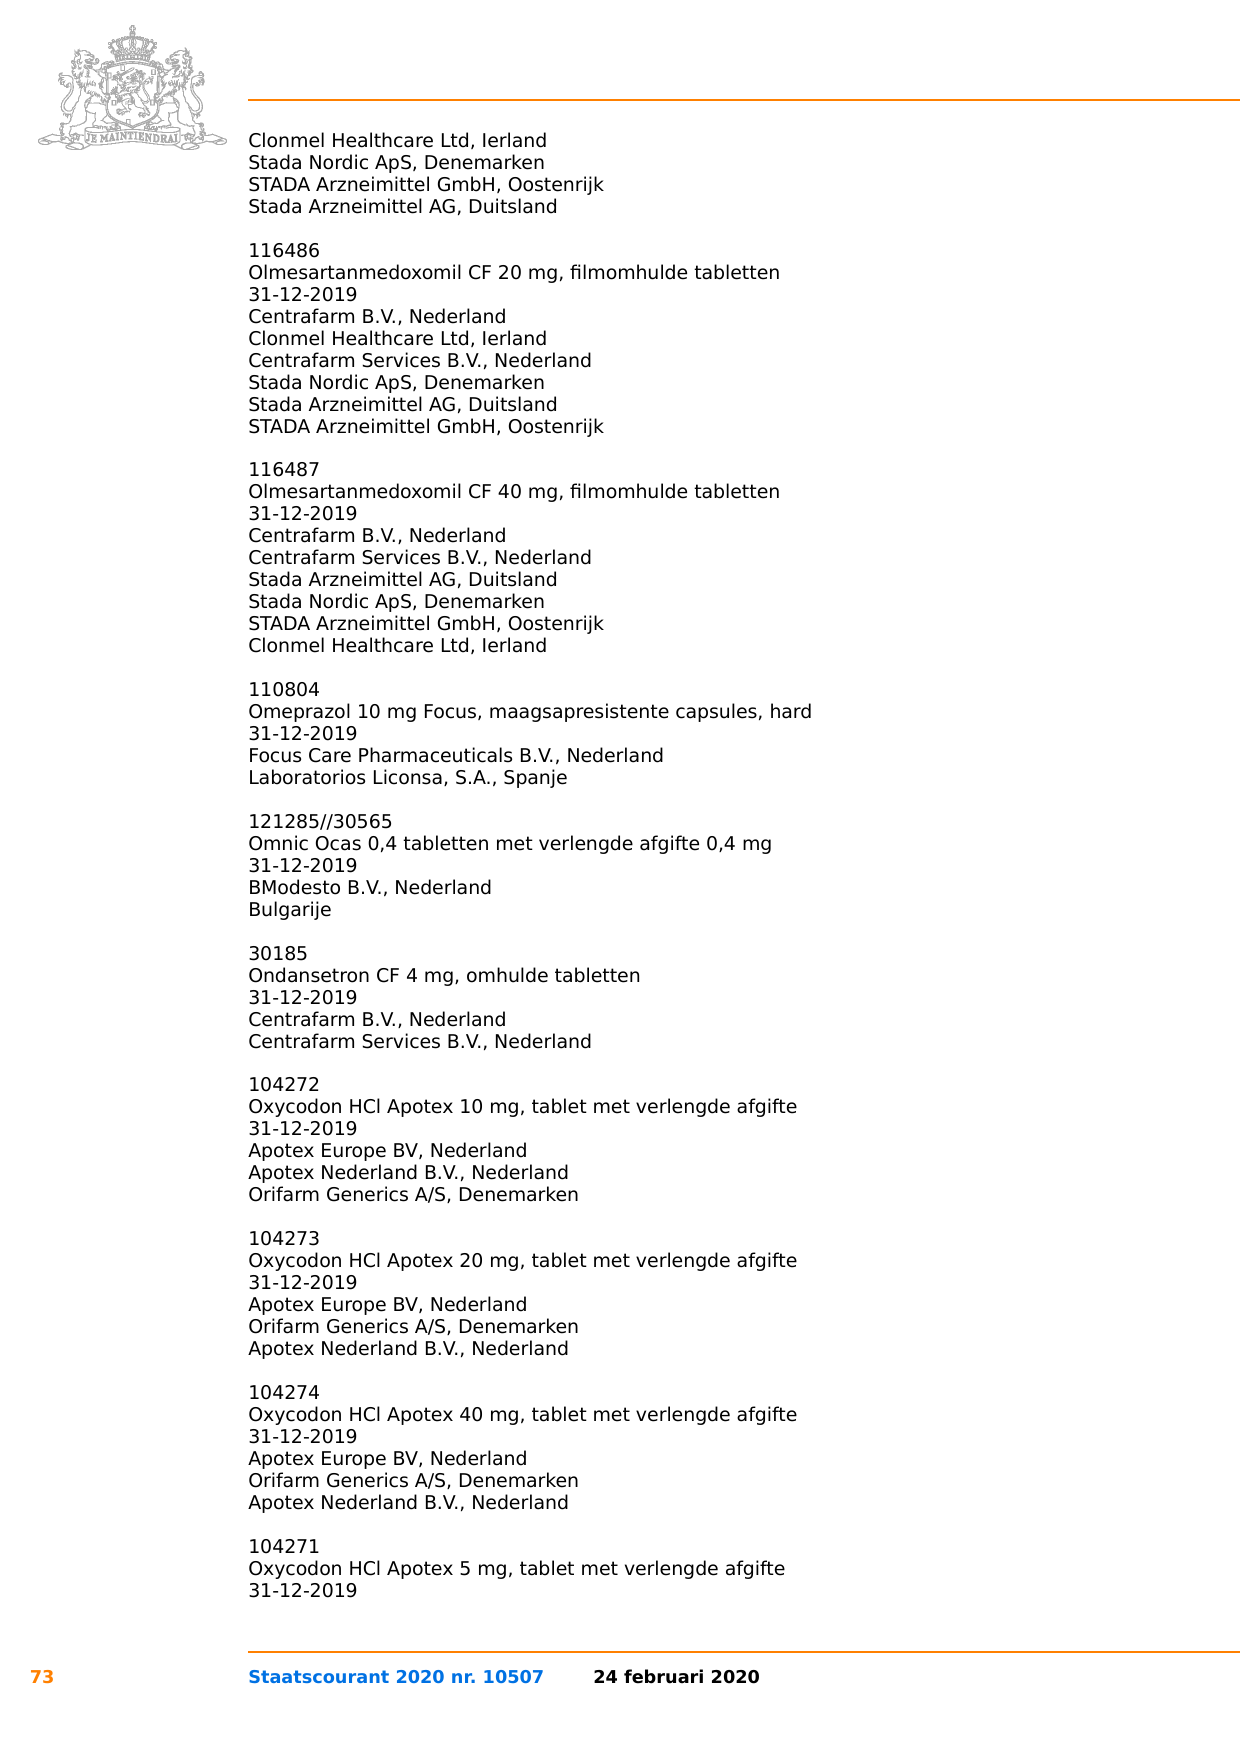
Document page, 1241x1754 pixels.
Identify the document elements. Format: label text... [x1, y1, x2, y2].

text Oxycodon HCl Apotex 5 mg, tablet met verlengde afgifte [248, 1558, 1163, 1579]
text 31-12-2019 [248, 987, 1163, 1008]
text Orifarm Generics A/S, Denemarken [248, 1470, 1163, 1492]
text Clonmel Healthcare Ltd, Ierland [248, 130, 1163, 152]
text 116487 [248, 459, 1163, 481]
text Omnic Ocas 0,4 tabletten met verlengde afgifte 0,4 mg [248, 833, 1163, 855]
text Stada Arzneimittel AG, Duitsland [248, 569, 1163, 591]
text STADA Arzneimittel GmbH, Oostenrijk [248, 174, 1163, 196]
text 31-12-2019 [248, 1272, 1163, 1294]
text Oxycodon HCl Apotex 20 mg, tablet met verlengde afgifte [248, 1250, 1163, 1272]
text Laboratorios Liconsa, S.A., Spanje [248, 767, 1163, 789]
text Apotex Nederland B.V., Nederland [248, 1338, 1163, 1360]
text Centrafarm B.V., Nederland [248, 1008, 1163, 1031]
text 31-12-2019 [248, 1118, 1163, 1140]
text Stada Nordic ApS, Denemarken [248, 152, 1163, 174]
text Olmesartanmedoxomil CF 20 mg, filmomhulde tabletten [248, 262, 1163, 284]
text Apotex Nederland B.V., Nederland [248, 1492, 1163, 1514]
text Centrafarm B.V., Nederland [248, 525, 1163, 547]
text Apotex Europe BV, Nederland [248, 1448, 1163, 1470]
text 31-12-2019 [248, 503, 1163, 525]
text 104273 [248, 1228, 1163, 1250]
text 110804 [248, 679, 1163, 701]
text 31-12-2019 [248, 723, 1163, 745]
text Olmesartanmedoxomil CF 40 mg, filmomhulde tabletten [248, 481, 1163, 503]
text 104271 [248, 1536, 1163, 1558]
text Stada Arzneimittel AG, Duitsland [248, 196, 1163, 218]
text 121285//30565 [248, 811, 1163, 833]
text Focus Care Pharmaceuticals B.V., Nederland [248, 745, 1163, 767]
text Oxycodon HCl Apotex 40 mg, tablet met verlengde afgifte [248, 1404, 1163, 1426]
text Stada Nordic ApS, Denemarken [248, 591, 1163, 613]
text Omeprazol 10 mg Focus, maagsapresistente capsules, hard [248, 701, 1163, 723]
text Bulgarije [248, 899, 1163, 921]
text 31-12-2019 [248, 1579, 1163, 1602]
text Apotex Europe BV, Nederland [248, 1140, 1163, 1162]
text 31-12-2019 [248, 855, 1163, 877]
text Centrafarm Services B.V., Nederland [248, 1031, 1163, 1052]
text Orifarm Generics A/S, Denemarken [248, 1316, 1163, 1338]
text Clonmel Healthcare Ltd, Ierland [248, 328, 1163, 349]
text Orifarm Generics A/S, Denemarken [248, 1184, 1163, 1206]
text Clonmel Healthcare Ltd, Ierland [248, 635, 1163, 657]
text STADA Arzneimittel GmbH, Oostenrijk [248, 613, 1163, 635]
text 30185 [248, 943, 1163, 964]
text Centrafarm Services B.V., Nederland [248, 547, 1163, 569]
text 116486 [248, 240, 1163, 262]
picture [38, 25, 227, 150]
text Stada Arzneimittel AG, Duitsland [248, 393, 1163, 416]
text Apotex Nederland B.V., Nederland [248, 1162, 1163, 1184]
text Centrafarm B.V., Nederland [248, 306, 1163, 328]
text 104272 [248, 1074, 1163, 1096]
text 31-12-2019 [248, 1426, 1163, 1448]
text Stada Nordic ApS, Denemarken [248, 372, 1163, 393]
text Centrafarm Services B.V., Nederland [248, 349, 1163, 372]
text Ondansetron CF 4 mg, omhulde tabletten [248, 964, 1163, 987]
text 31-12-2019 [248, 284, 1163, 306]
text Oxycodon HCl Apotex 10 mg, tablet met verlengde afgifte [248, 1096, 1163, 1118]
text BModesto B.V., Nederland [248, 877, 1163, 899]
text 104274 [248, 1382, 1163, 1404]
text STADA Arzneimittel GmbH, Oostenrijk [248, 416, 1163, 437]
text Apotex Europe BV, Nederland [248, 1294, 1163, 1316]
